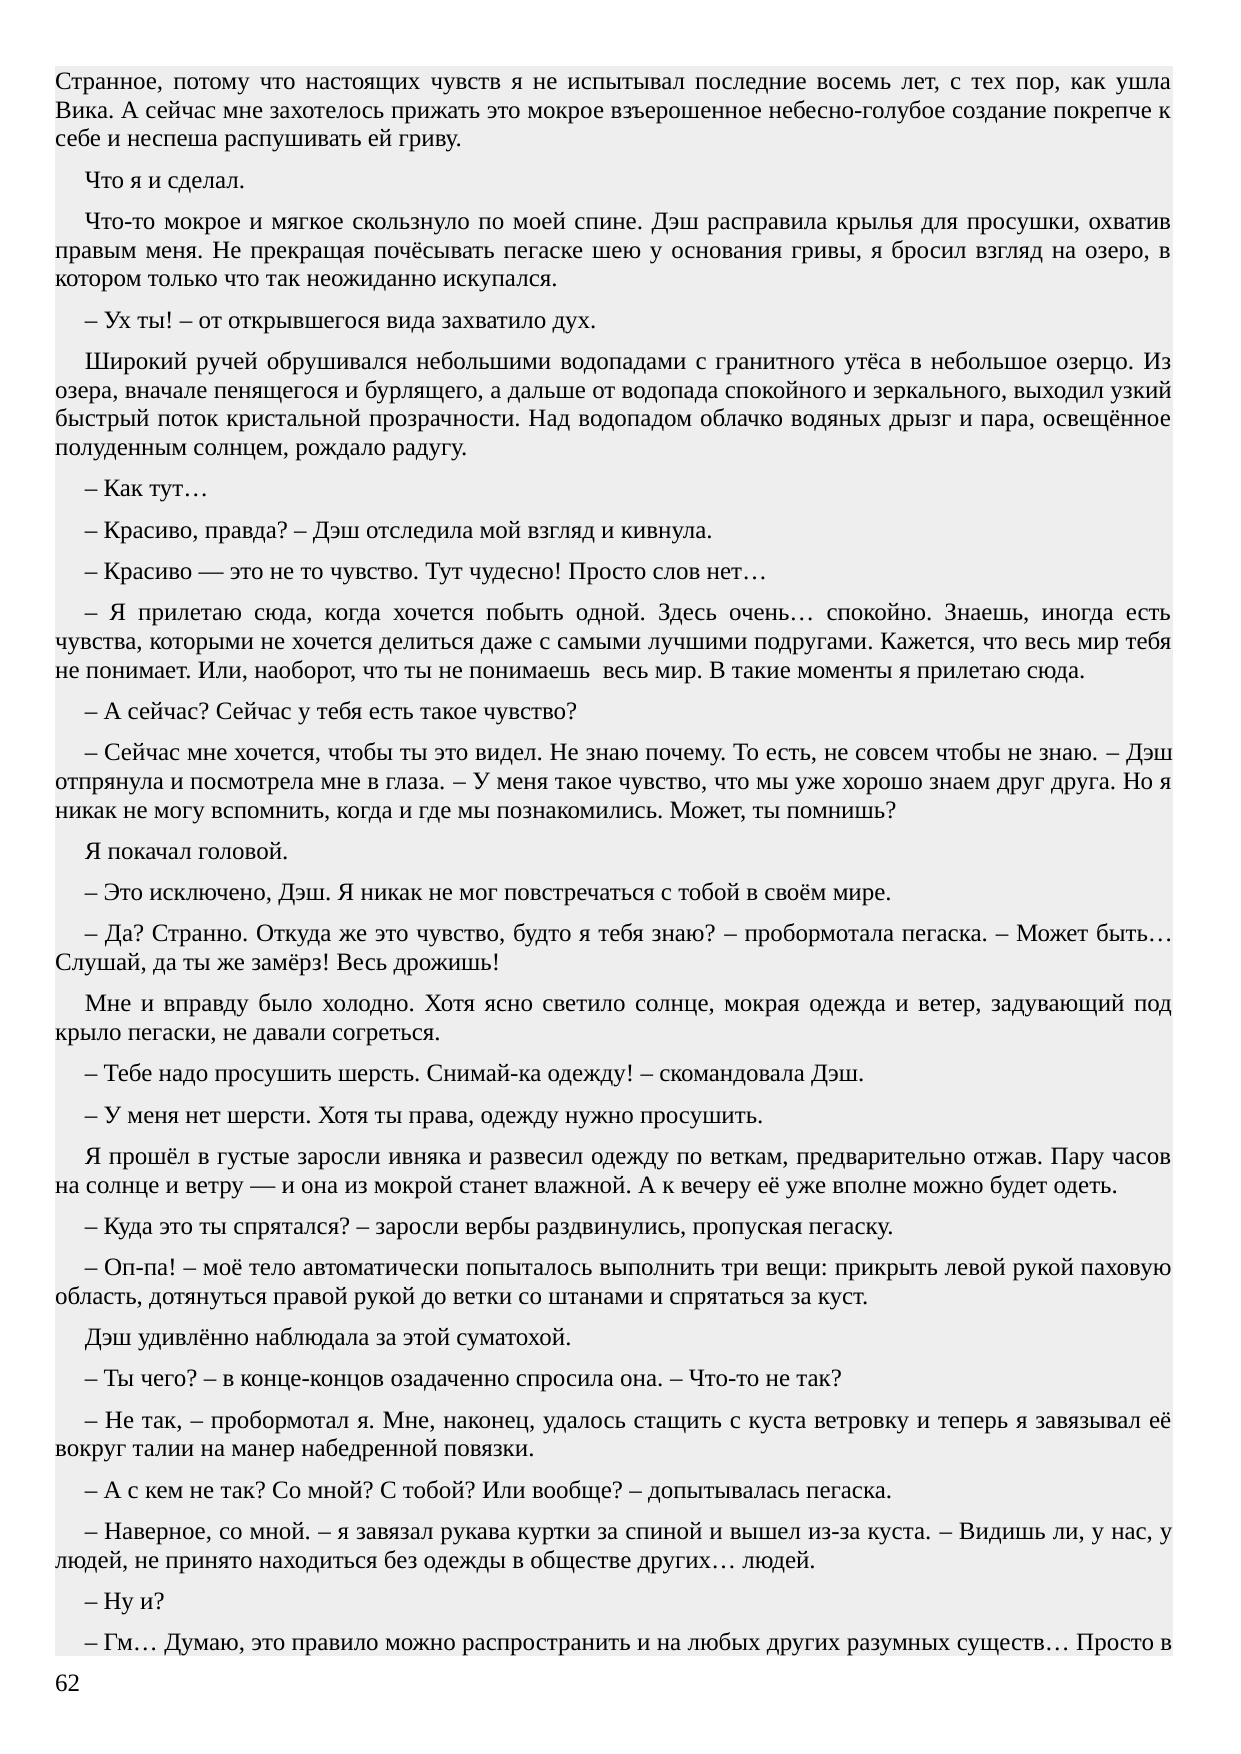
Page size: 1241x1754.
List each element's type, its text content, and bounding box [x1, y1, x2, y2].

text Что я и сделал. [55, 165, 1173, 193]
text – Красиво, правда? – Дэш отследила мой взгляд и кивнула. [55, 515, 1173, 543]
text – Да? Странно. Откуда же это чувство, будто я тебя знаю? – пробормотала пегаска. – Может быть… Слушай, да ты же замёрз! Весь дрожишь! [55, 918, 1173, 976]
text – А с кем не так? Со мной? С тобой? Или вообще? – допытывалась пегаска. [55, 1475, 1173, 1503]
text – У меня нет шерсти. Хотя ты права, одежду нужно просушить. [55, 1100, 1173, 1128]
text – Гм… Думаю, это правило можно распространить и на любых других разумных существ… Просто в [55, 1627, 1173, 1656]
text – Ты чего? – в конце-концов озадаченно спросила она. – Что-то не так? [55, 1363, 1173, 1392]
text Странное, потому что настоящих чувств я не испытывал последние восемь лет, с тех пор, как ушла Вика. А сейчас мне захотелось прижать это мокрое взъерошенное небесно-голубое создание покрепче к себе и неспеша распушивать ей гриву. [55, 66, 1173, 152]
text – Оп-па! – моё тело автоматически попыталось выполнить три вещи: прикрыть левой рукой паховую область, дотянуться правой рукой до ветки со штанами и спрятаться за куст. [55, 1252, 1173, 1310]
text – Куда это ты спрятался? – заросли вербы раздвинулись, пропуская пегаску. [55, 1211, 1173, 1240]
text – Наверное, со мной. – я завязал рукава куртки за спиной и вышел из-за куста. – Видишь ли, у нас, у людей, не принято находиться без одежды в обществе других… людей. [55, 1516, 1173, 1573]
text Дэш удивлённо наблюдала за этой суматохой. [55, 1322, 1173, 1351]
text Мне и вправду было холодно. Хотя ясно светило солнце, мокрая одежда и ветер, задувающий под крыло пегаски, не давали согреться. [55, 988, 1173, 1046]
text Широкий ручей обрушивался небольшими водопадами с гранитного утёса в небольшое озерцо. Из озера, вначале пенящегося и бурлящего, а дальше от водопада спокойного и зеркального, выходил узкий быстрый поток кристальной прозрачности. Над водопадом облачко водяных дрызг и пара, освещённое полуденным солнцем, рождало радугу. [55, 346, 1173, 461]
text – Ну и? [55, 1586, 1173, 1615]
text Что-то мокрое и мягкое скользнуло по моей спине. Дэш расправила крылья для просушки, охватив правым меня. Не прекращая почёсывать пегаске шею у основания гривы, я бросил взгляд на озеро, в котором только что так неожиданно искупался. [55, 206, 1173, 292]
text – А сейчас? Сейчас у тебя есть такое чувство? [55, 696, 1173, 725]
text Я прошёл в густые заросли ивняка и развесил одежду по веткам, предварительно отжав. Пару часов на солнце и ветру — и она из мокрой станет влажной. А к вечеру её уже вполне можно будет одеть. [55, 1141, 1173, 1198]
text – Тебе надо просушить шерсть. Снимай-ка одежду! – скомандовала Дэш. [55, 1058, 1173, 1087]
text – Красиво — это не то чувство. Тут чудесно! Просто слов нет… [55, 556, 1173, 585]
text Я покачал головой. [55, 836, 1173, 865]
text – Как тут… [55, 473, 1173, 502]
text – Это исключено, Дэш. Я никак не мог повстречаться с тобой в своём мире. [55, 877, 1173, 906]
text – Сейчас мне хочется, чтобы ты это видел. Не знаю почему. То есть, не совсем чтобы не знаю. – Дэш отпрянула и посмотрела мне в глаза. – У меня такое чувство, что мы уже хорошо знаем друг друга. Но я никак не могу вспомнить, когда и где мы познакомились. Может, ты помнишь? [55, 737, 1173, 823]
text – Ух ты! – от открывшегося вида захватило дух. [55, 305, 1173, 333]
text – Я прилетаю сюда, когда хочется побыть одной. Здесь очень… спокойно. Знаешь, иногда есть чувства, которыми не хочется делиться даже с самыми лучшими подругами. Кажется, что весь мир тебя не понимает. Или, наоборот, что ты не понимаешь весь мир. В такие моменты я прилетаю сюда. [55, 597, 1173, 683]
text – Не так, – пробормотал я. Мне, наконец, удалось стащить с куста ветровку и теперь я завязывал её вокруг талии на манер набедренной повязки. [55, 1405, 1173, 1462]
